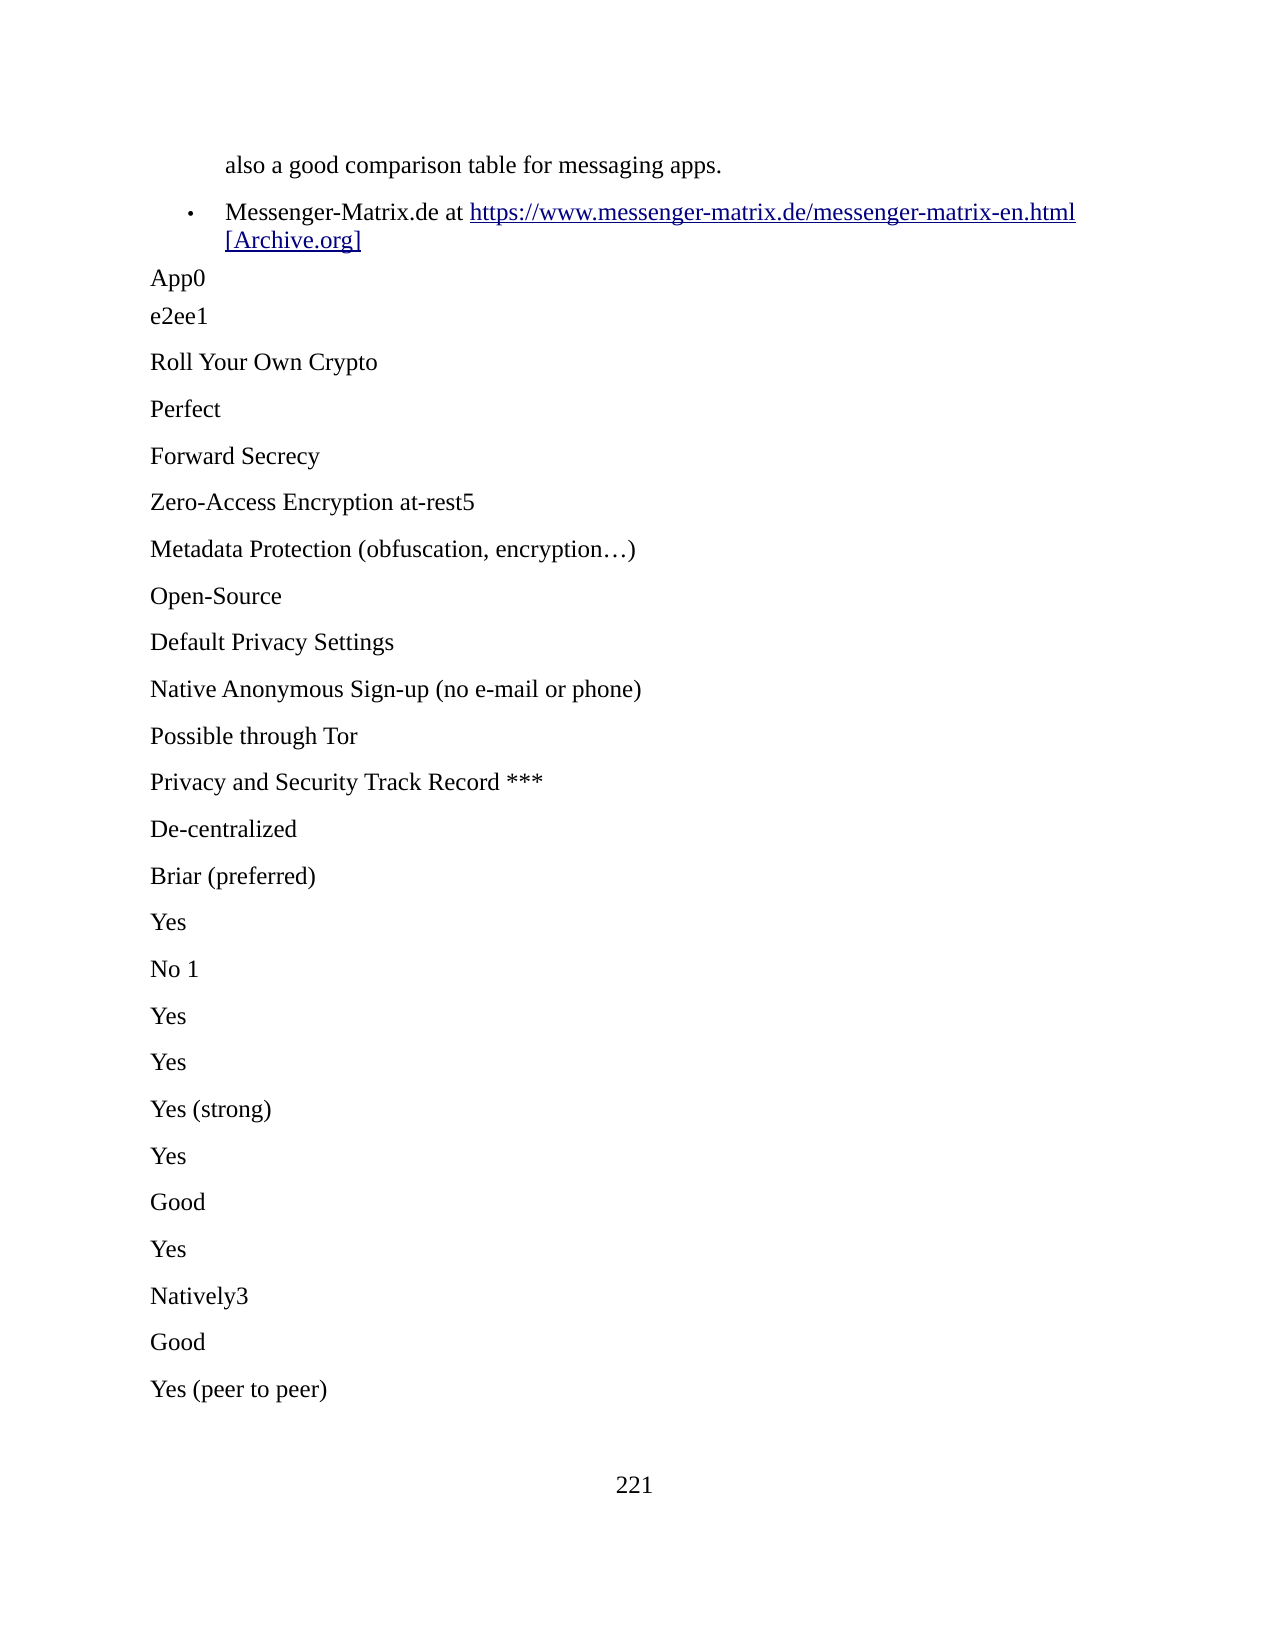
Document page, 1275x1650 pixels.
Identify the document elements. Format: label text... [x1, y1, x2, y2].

text Privacy and Security Track Record *** [150, 767, 1125, 796]
text Yes [150, 1141, 1125, 1169]
text Yes (strong) [150, 1094, 1125, 1123]
text Forward Secrecy [150, 441, 1125, 469]
text Yes [150, 1001, 1125, 1029]
list also a good comparison table for messaging apps. [187, 150, 1125, 179]
text No 1 [150, 954, 1125, 983]
text Default Privacy Settings [150, 627, 1125, 656]
text Perfect [150, 394, 1125, 423]
text Metadata Protection (obfuscation, encryption…) [150, 534, 1125, 563]
text Possible through Tor [150, 721, 1125, 749]
text Yes [150, 1234, 1125, 1263]
text Roll Your Own Crypto [150, 347, 1125, 376]
text e2ee1 [150, 301, 1125, 329]
text App0 [150, 263, 1125, 292]
text De-centralized [150, 814, 1125, 843]
text Good [150, 1327, 1125, 1356]
text Briar (preferred) [150, 861, 1125, 889]
text Yes [150, 1047, 1125, 1076]
text Yes (peer to peer) [150, 1374, 1125, 1403]
text Native Anonymous Sign-up (no e-mail or phone) [150, 674, 1125, 703]
text Yes [150, 907, 1125, 936]
text Zero-Access Encryption at-rest5 [150, 487, 1125, 516]
text Natively3 [150, 1281, 1125, 1309]
list Messenger-Matrix.de at https://www.messenger-matrix.de/messenger-matrix-en.html [Archive.org] [187, 197, 1125, 254]
text Open-Source [150, 581, 1125, 609]
text Good [150, 1187, 1125, 1216]
